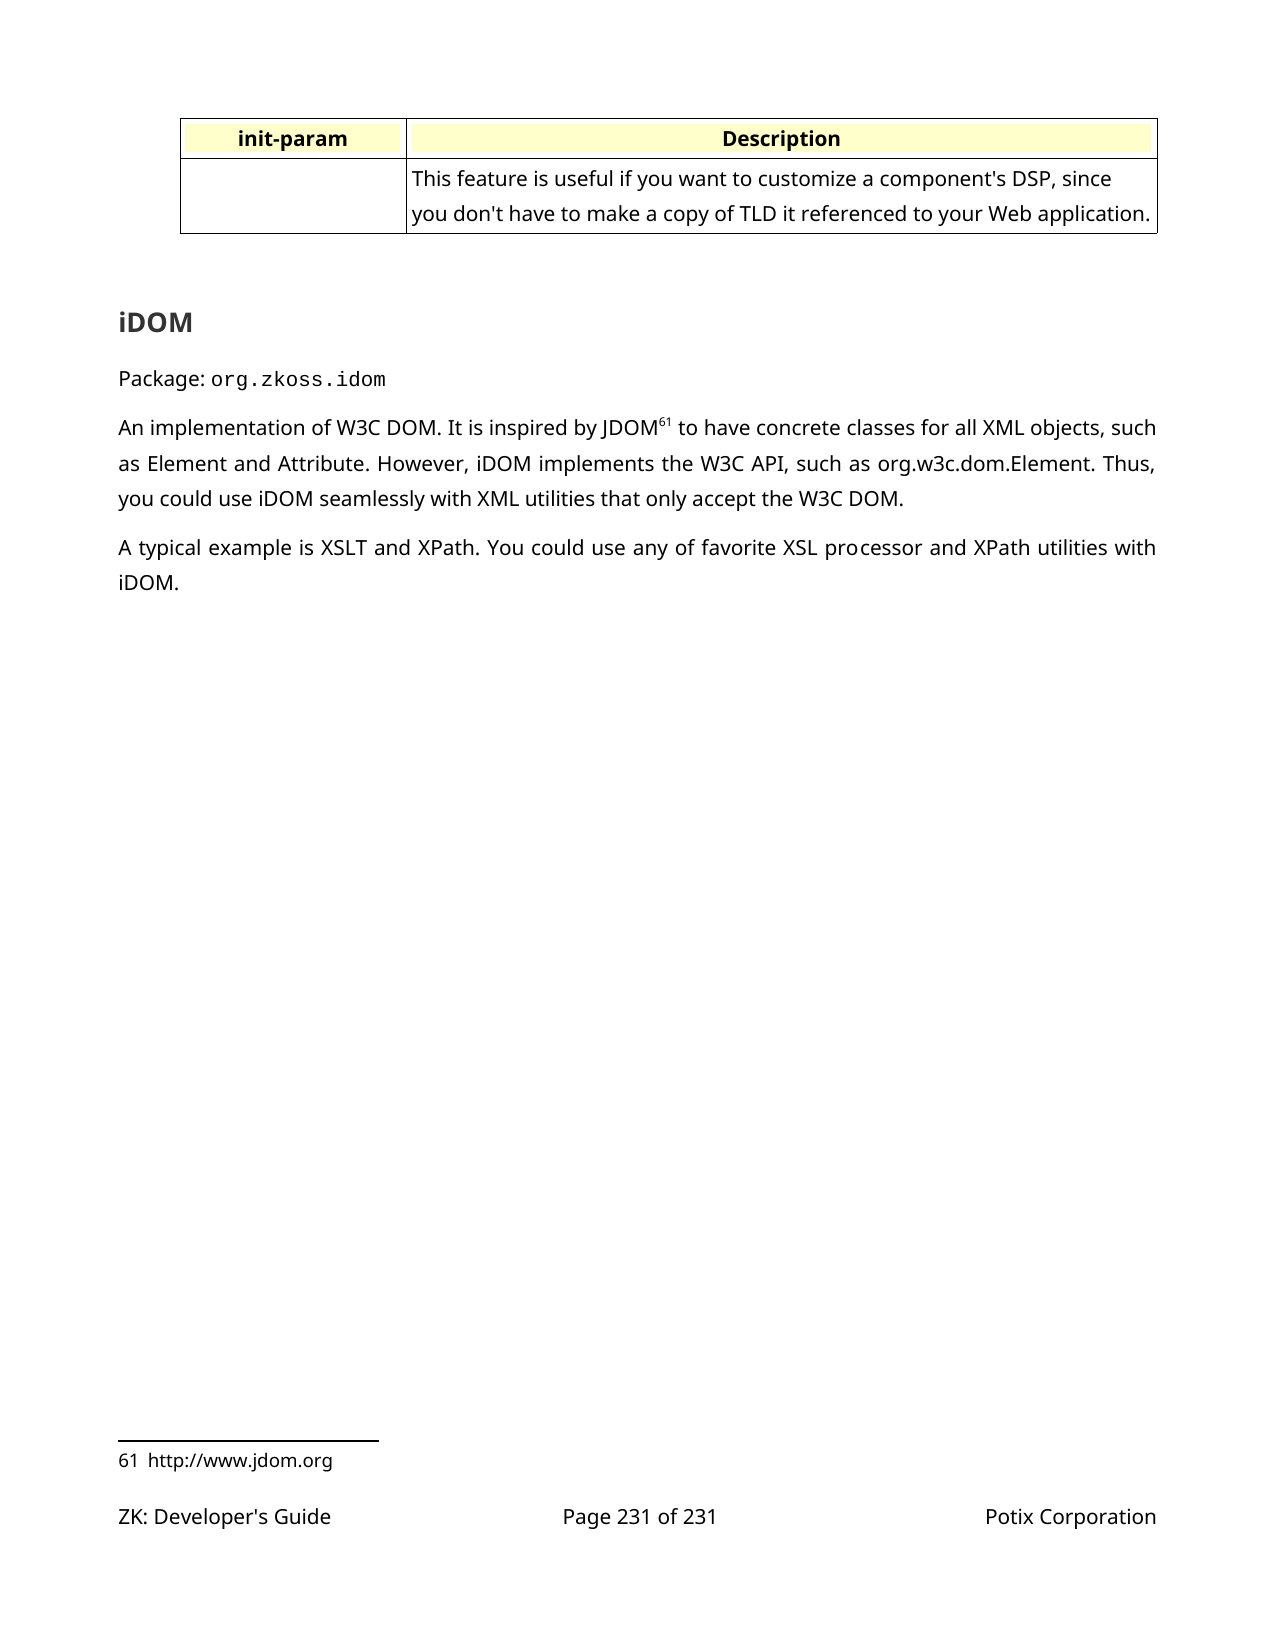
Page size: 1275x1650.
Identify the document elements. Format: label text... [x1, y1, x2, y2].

subtitle iDOM [118, 304, 1157, 341]
table_header init-param [181, 119, 406, 158]
table_header Description [407, 119, 1157, 158]
text Package: org.zkoss.idom [118, 364, 1157, 393]
text An implementation of W3C DOM. It is inspired by JDOM to have concrete classes for all XML objects, such as Element and Attribute. However, iDOM implements the W3C API, such as org.w3c.dom.Element. Thus, you could use iDOM seamlessly with XML utilities that only accept the W3C DOM. [118, 413, 1157, 512]
table_cell [181, 159, 406, 233]
text A typical example is XSLT and XPath. You could use any of favorite XSL processor and XPath utilities with iDOM. [118, 533, 1157, 596]
text http://www.jdom.org [118, 1447, 1157, 1473]
table_cell This feature is useful if you want to customize a component's DSP, since you don't have to make a copy of TLD it referenced to your Web application. [407, 159, 1157, 233]
